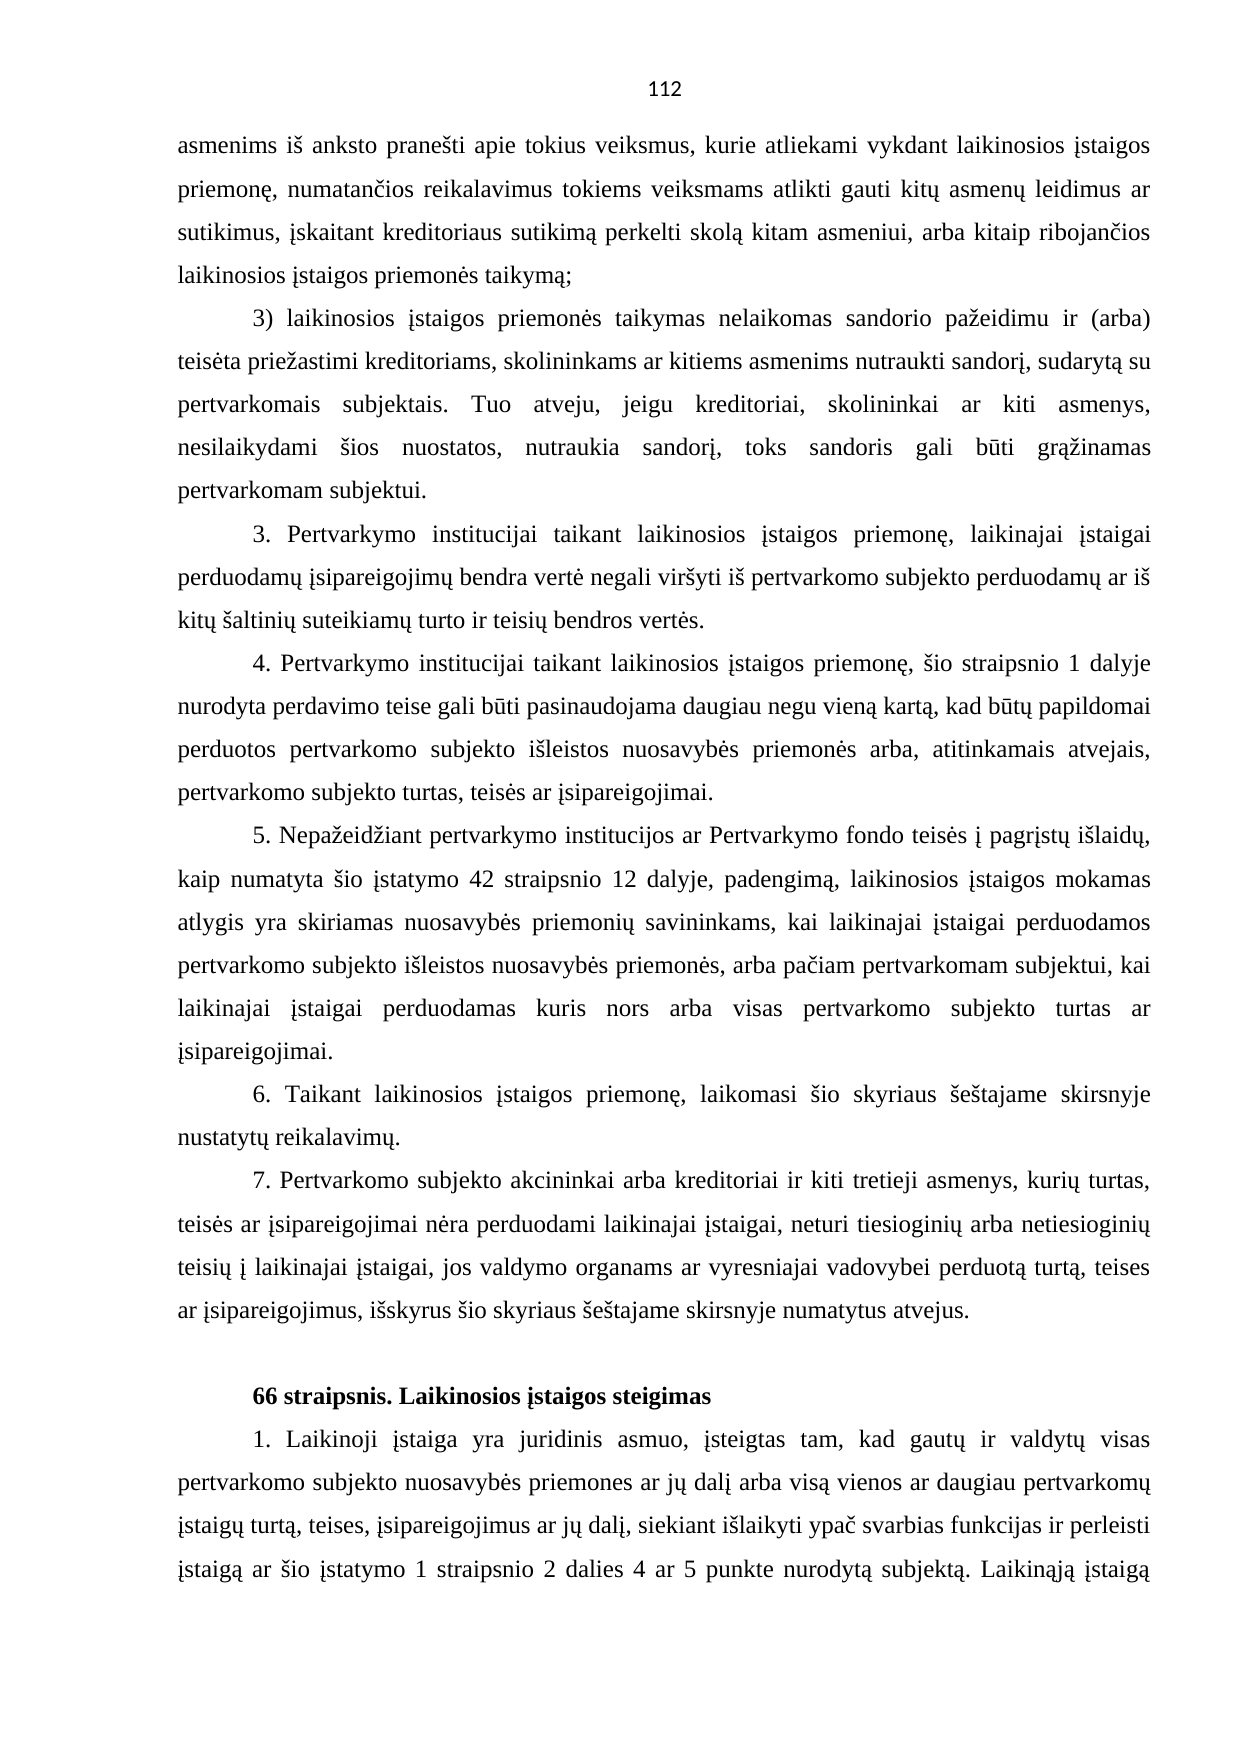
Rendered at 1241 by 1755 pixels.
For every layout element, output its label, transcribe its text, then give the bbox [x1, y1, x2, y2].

text 66 straipsnis. Laikinosios įstaigos steigimas [177, 1381, 1152, 1410]
text 6. Taikant laikinosios įstaigos priemonę, laikomasi šio skyriaus šeštajame skirsnyje nustatytų reikalavimų. [177, 1079, 1152, 1151]
text 7. Pertvarkomo subjekto akcininkai arba kreditoriai ir kiti tretieji asmenys, kurių turtas, teisės ar įsipareigojimai nėra perduodami laikinajai įstaigai, neturi tiesioginių arba netiesioginių teisių į laikinajai įstaigai, jos valdymo organams ar vyresniajai vadovybei perduotą turtą, teises ar įsipareigojimus, išskyrus šio skyriaus šeštajame skirsnyje numatytus atvejus. [177, 1166, 1152, 1324]
text 4. Pertvarkymo institucijai taikant laikinosios įstaigos priemonę, šio straipsnio 1 dalyje nurodyta perdavimo teise gali būti pasinaudojama daugiau negu vieną kartą, kad būtų papildomai perduotos pertvarkomo subjekto išleistos nuosavybės priemonės arba, atitinkamais atvejais, pertvarkomo subjekto turtas, teisės ar įsipareigojimai. [177, 648, 1152, 806]
text 3. Pertvarkymo institucijai taikant laikinosios įstaigos priemonę, laikinajai įstaigai perduodamų įsipareigojimų bendra vertė negali viršyti iš pertvarkomo subjekto perduodamų ar iš kitų šaltinių suteikiamų turto ir teisių bendros vertės. [177, 519, 1152, 634]
text 3) laikinosios įstaigos priemonės taikymas nelaikomas sandorio pažeidimu ir (arba) teisėta priežastimi kreditoriams, skolininkams ar kitiems asmenims nutraukti sandorį, sudarytą su pertvarkomais subjektais. Tuo atveju, jeigu kreditoriai, skolininkai ar kiti asmenys, nesilaikydami šios nuostatos, nutraukia sandorį, toks sandoris gali būti grąžinamas pertvarkomam subjektui. [177, 303, 1152, 504]
text 5. Nepažeidžiant pertvarkymo institucijos ar Pertvarkymo fondo teisės į pagrįstų išlaidų, kaip numatyta šio įstatymo 42 straipsnio 12 dalyje, padengimą, laikinosios įstaigos mokamas atlygis yra skiriamas nuosavybės priemonių savininkams, kai laikinajai įstaigai perduodamos pertvarkomo subjekto išleistos nuosavybės priemonės, arba pačiam pertvarkomam subjektui, kai laikinajai įstaigai perduodamas kuris nors arba visas pertvarkomo subjekto turtas ar įsipareigojimai. [177, 821, 1152, 1065]
text asmenims iš anksto pranešti apie tokius veiksmus, kurie atliekami vykdant laikinosios įstaigos priemonę, numatančios reikalavimus tokiems veiksmams atlikti gauti kitų asmenų leidimus ar sutikimus, įskaitant kreditoriaus sutikimą perkelti skolą kitam asmeniui, arba kitaip ribojančios laikinosios įstaigos priemonės taikymą; [177, 131, 1152, 289]
text 1. Laikinoji įstaiga yra juridinis asmuo, įsteigtas tam, kad gautų ir valdytų visas pertvarkomo subjekto nuosavybės priemones ar jų dalį arba visą vienos ar daugiau pertvarkomų įstaigų turtą, teises, įsipareigojimus ar jų dalį, siekiant išlaikyti ypač svarbias funkcijas ir perleisti įstaigą ar šio įstatymo 1 straipsnio 2 dalies 4 ar 5 punkte nurodytą subjektą. Laikinąją įstaigą [177, 1424, 1152, 1582]
